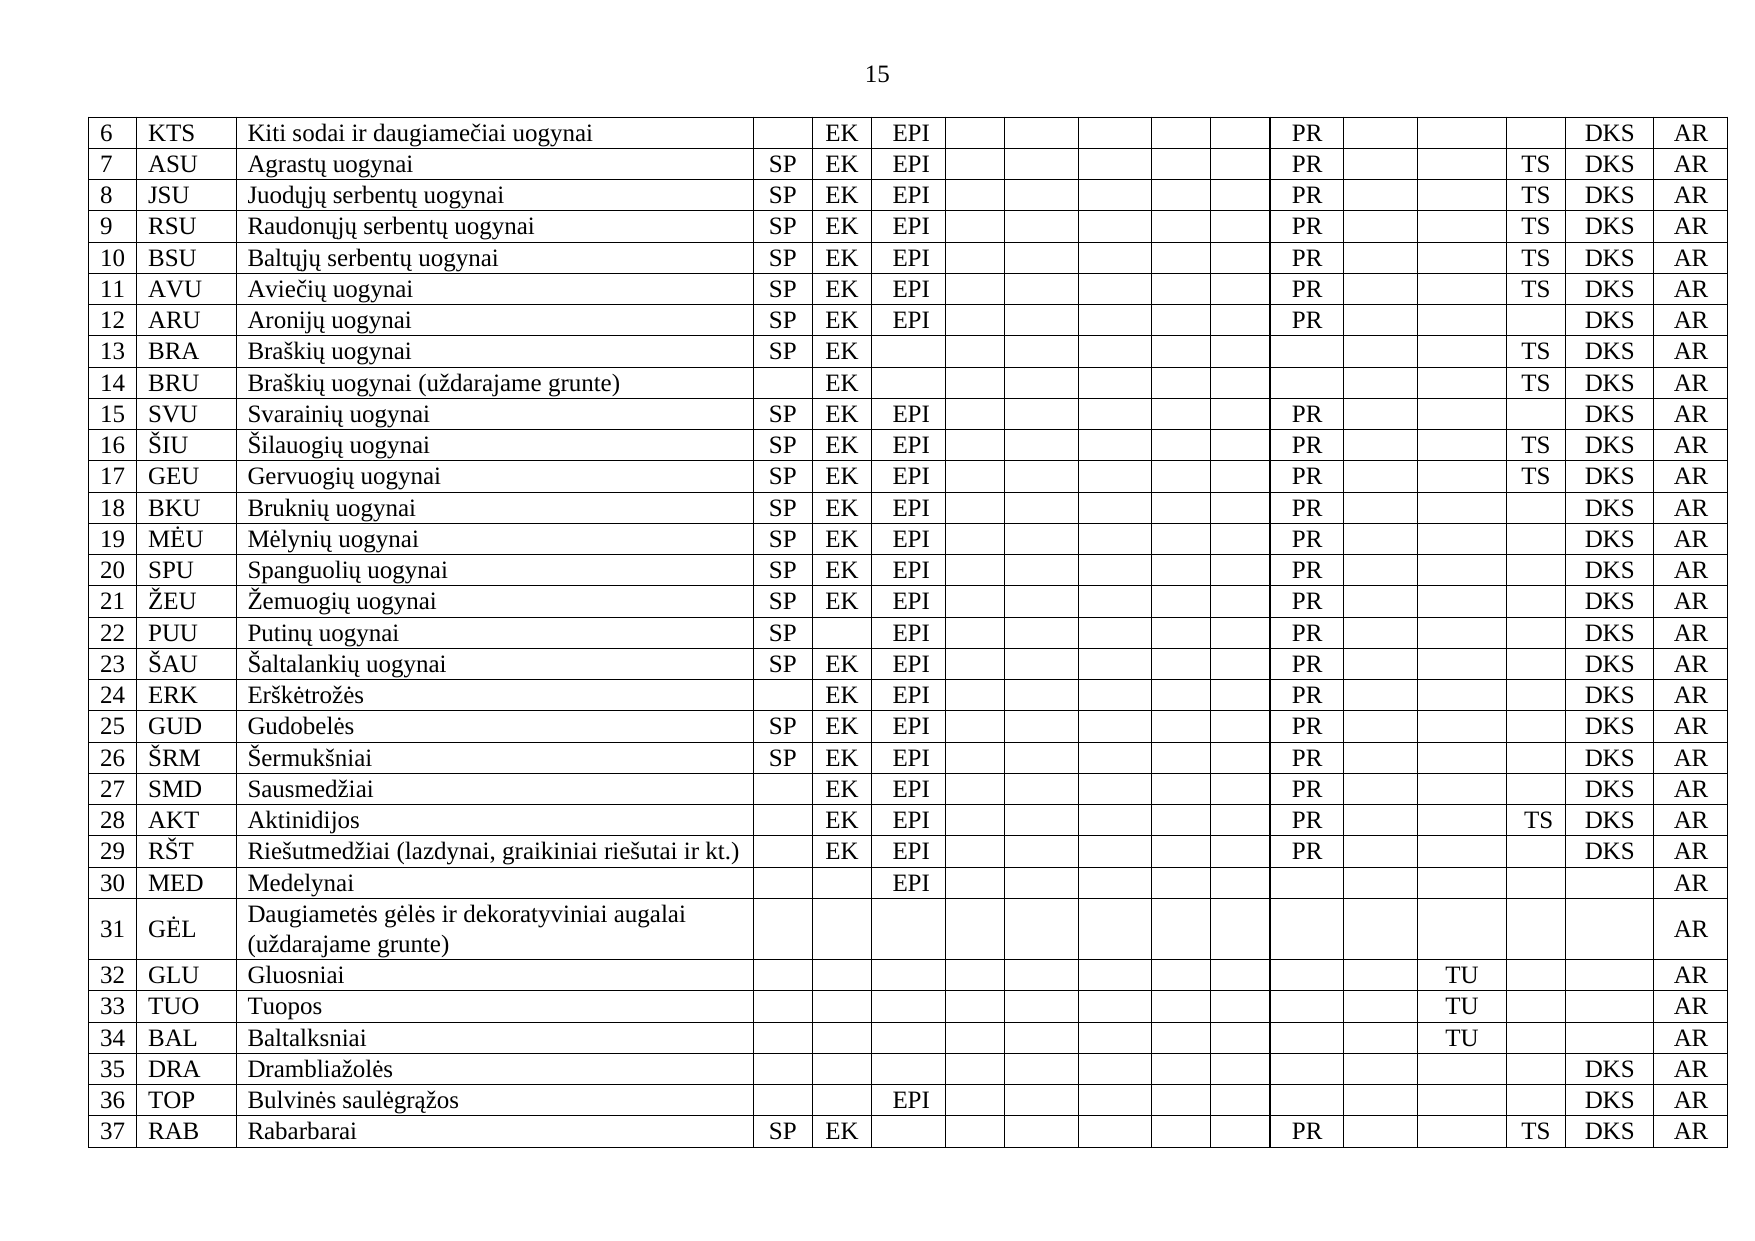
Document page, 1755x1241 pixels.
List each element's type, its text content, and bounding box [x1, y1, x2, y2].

table_cell [1418, 649, 1506, 679]
table_cell EK [813, 649, 871, 679]
table_cell [1271, 1054, 1343, 1084]
table_cell [1005, 149, 1078, 179]
table_cell SP [754, 586, 812, 617]
table_cell [946, 180, 1004, 210]
table_cell SP [754, 461, 812, 492]
table_cell Rabarbarai [237, 1116, 753, 1147]
table_cell Daugiametės gėlės ir dekoratyviniai augalai (uždarajame grunte) [237, 899, 753, 959]
table_cell EK [813, 711, 871, 742]
table_cell [1507, 555, 1565, 585]
table_cell Drambliažolės [237, 1054, 753, 1084]
table_cell [1005, 711, 1078, 742]
table_cell GUD [137, 711, 236, 742]
table_cell PR [1271, 805, 1343, 835]
table_cell PR [1271, 118, 1343, 148]
table_cell [1079, 1054, 1151, 1084]
table_cell Bruknių uogynai [237, 493, 753, 523]
table_cell DKS [1566, 555, 1653, 585]
table_cell [1211, 461, 1269, 492]
table_cell [754, 960, 812, 990]
table_cell EPI [872, 586, 945, 617]
table_cell Braškių uogynai (uždarajame grunte) [237, 368, 753, 398]
table_cell [1211, 336, 1269, 367]
table_cell [1079, 711, 1151, 742]
table_cell 32 [89, 960, 136, 990]
table_cell TS [1507, 180, 1565, 210]
table_cell [1152, 211, 1210, 242]
table_cell [1079, 1023, 1151, 1053]
table_cell [754, 1054, 812, 1084]
table_cell [946, 774, 1004, 804]
table_cell [1211, 243, 1269, 273]
table_cell 18 [89, 493, 136, 523]
table_cell [1418, 493, 1506, 523]
table_cell AR [1654, 149, 1727, 179]
table_cell [1152, 899, 1210, 959]
table_cell PR [1271, 211, 1343, 242]
table_cell [1005, 493, 1078, 523]
table_cell DKS [1566, 336, 1653, 367]
table_cell [1079, 180, 1151, 210]
table_cell TU [1418, 1023, 1506, 1053]
table_cell [754, 899, 812, 959]
table_cell [946, 960, 1004, 990]
table_cell [1211, 649, 1269, 679]
table_cell TOP [137, 1085, 236, 1115]
table_cell EPI [872, 274, 945, 304]
table_cell PR [1271, 711, 1343, 742]
table_cell GLU [137, 960, 236, 990]
table_cell SP [754, 149, 812, 179]
table_cell [1418, 868, 1506, 898]
table_cell EPI [872, 805, 945, 835]
table_cell PR [1271, 1116, 1343, 1147]
table_cell AR [1654, 899, 1727, 959]
table_cell ASU [137, 149, 236, 179]
table_cell DKS [1566, 711, 1653, 742]
table_cell [1005, 368, 1078, 398]
table_cell [1211, 368, 1269, 398]
table_cell DKS [1566, 305, 1653, 335]
table_cell DKS [1566, 493, 1653, 523]
table_cell Baltųjų serbentų uogynai [237, 243, 753, 273]
table_cell [1344, 180, 1417, 210]
table_cell TUO [137, 991, 236, 1022]
table_cell [1418, 743, 1506, 773]
table_cell [1005, 430, 1078, 460]
table_cell [1079, 960, 1151, 990]
table_cell AR [1654, 243, 1727, 273]
table_cell 14 [89, 368, 136, 398]
table_cell DKS [1566, 461, 1653, 492]
table_cell [1152, 336, 1210, 367]
table_cell [1152, 1054, 1210, 1084]
table_cell [1418, 368, 1506, 398]
table_cell [1344, 493, 1417, 523]
table_cell PR [1271, 243, 1343, 273]
table_cell [1005, 618, 1078, 648]
table_cell [1418, 274, 1506, 304]
table_cell [872, 1054, 945, 1084]
table_cell PR [1271, 743, 1343, 773]
table_cell [946, 711, 1004, 742]
table_cell [1418, 774, 1506, 804]
table_cell [1079, 430, 1151, 460]
table_cell EPI [872, 211, 945, 242]
table_cell [1152, 461, 1210, 492]
table_cell [1344, 1085, 1417, 1115]
table_cell [1344, 118, 1417, 148]
table_cell PR [1271, 524, 1343, 554]
table_cell SP [754, 1116, 812, 1147]
table_cell EPI [872, 743, 945, 773]
table_cell EK [813, 149, 871, 179]
table_cell [1507, 868, 1565, 898]
table_cell [1566, 1023, 1653, 1053]
table_cell SP [754, 336, 812, 367]
table_cell MĖU [137, 524, 236, 554]
table_cell [1211, 774, 1269, 804]
table_cell [1079, 524, 1151, 554]
table_cell [1211, 743, 1269, 773]
table_cell [1271, 1023, 1343, 1053]
table_cell [1079, 118, 1151, 148]
table_cell EPI [872, 430, 945, 460]
table_cell [1005, 274, 1078, 304]
table_cell [946, 399, 1004, 429]
table_cell EPI [872, 711, 945, 742]
table_cell [1507, 960, 1565, 990]
table_cell [1211, 991, 1269, 1022]
table_cell [946, 618, 1004, 648]
table_cell AR [1654, 305, 1727, 335]
table_cell [1211, 899, 1269, 959]
table_cell Juodųjų serbentų uogynai [237, 180, 753, 210]
table_cell AVU [137, 274, 236, 304]
table_cell [872, 960, 945, 990]
table_cell PR [1271, 836, 1343, 867]
table_cell SP [754, 274, 812, 304]
table_cell EK [813, 368, 871, 398]
table_cell [1005, 243, 1078, 273]
table_cell [1507, 680, 1565, 710]
table_cell 7 [89, 149, 136, 179]
table_cell [1005, 1054, 1078, 1084]
table_cell [813, 1085, 871, 1115]
table_cell [1507, 991, 1565, 1022]
table_cell [1418, 586, 1506, 617]
table_cell 17 [89, 461, 136, 492]
table_cell [1211, 305, 1269, 335]
table_cell Aronijų uogynai [237, 305, 753, 335]
table_cell [1418, 836, 1506, 867]
table_cell [1344, 1116, 1417, 1147]
table_cell DRA [137, 1054, 236, 1084]
table_cell [1152, 774, 1210, 804]
table_cell [946, 274, 1004, 304]
table_cell [1005, 805, 1078, 835]
table_cell [813, 960, 871, 990]
table_cell DKS [1566, 1116, 1653, 1147]
table_cell 37 [89, 1116, 136, 1147]
table_cell [754, 991, 812, 1022]
table_cell [1079, 805, 1151, 835]
table_cell [1507, 1085, 1565, 1115]
table_cell [1079, 368, 1151, 398]
table_cell [1211, 118, 1269, 148]
table_cell 30 [89, 868, 136, 898]
table_cell 33 [89, 991, 136, 1022]
table_cell DKS [1566, 149, 1653, 179]
table_cell EK [813, 118, 871, 148]
table_cell TS [1507, 368, 1565, 398]
table_cell [813, 899, 871, 959]
table_cell [1566, 991, 1653, 1022]
table_cell [1271, 899, 1343, 959]
table_cell [1152, 180, 1210, 210]
table_cell EPI [872, 868, 945, 898]
table_cell [1211, 524, 1269, 554]
table_cell AR [1654, 680, 1727, 710]
table_cell Šilauogių uogynai [237, 430, 753, 460]
table_cell GEU [137, 461, 236, 492]
table_cell EPI [872, 649, 945, 679]
table_cell [946, 493, 1004, 523]
table_cell Baltalksniai [237, 1023, 753, 1053]
table_cell [1005, 586, 1078, 617]
table_cell [1418, 180, 1506, 210]
table_cell BSU [137, 243, 236, 273]
table_cell [1344, 899, 1417, 959]
table_cell SP [754, 555, 812, 585]
table_cell BRA [137, 336, 236, 367]
table_cell [1271, 336, 1343, 367]
table_cell DKS [1566, 211, 1653, 242]
table_cell [872, 991, 945, 1022]
table_cell 26 [89, 743, 136, 773]
table_cell [1271, 868, 1343, 898]
table_cell SMD [137, 774, 236, 804]
table_cell ERK [137, 680, 236, 710]
table_cell ARU [137, 305, 236, 335]
table_cell [1211, 618, 1269, 648]
table_cell TS [1507, 211, 1565, 242]
table_cell EPI [872, 118, 945, 148]
table_cell 8 [89, 180, 136, 210]
table_cell [1211, 149, 1269, 179]
table_cell [813, 1054, 871, 1084]
table_cell [946, 555, 1004, 585]
table_cell [1079, 618, 1151, 648]
table_cell TS [1507, 805, 1565, 835]
table_cell [1152, 618, 1210, 648]
table_cell AR [1654, 1085, 1727, 1115]
table_cell [1344, 743, 1417, 773]
table_cell [946, 743, 1004, 773]
table_cell RAB [137, 1116, 236, 1147]
table_cell [1152, 960, 1210, 990]
table_cell [1152, 243, 1210, 273]
table_cell [872, 1116, 945, 1147]
table_cell PR [1271, 774, 1343, 804]
table_cell PR [1271, 555, 1343, 585]
table_cell [1005, 524, 1078, 554]
table_cell [946, 680, 1004, 710]
table_cell MED [137, 868, 236, 898]
table_cell [1344, 399, 1417, 429]
table_cell PR [1271, 399, 1343, 429]
table_cell [1152, 399, 1210, 429]
table_cell [754, 1085, 812, 1115]
table_cell [1507, 586, 1565, 617]
table_cell ŽEU [137, 586, 236, 617]
table_cell [1005, 1116, 1078, 1147]
table_cell 22 [89, 618, 136, 648]
table_cell [1418, 118, 1506, 148]
table_cell [1211, 1116, 1269, 1147]
table_cell [1344, 336, 1417, 367]
table_cell [1211, 1023, 1269, 1053]
table_cell DKS [1566, 649, 1653, 679]
table_cell AR [1654, 274, 1727, 304]
table_cell ŠAU [137, 649, 236, 679]
table_cell EK [813, 586, 871, 617]
table_cell 23 [89, 649, 136, 679]
table_cell EPI [872, 618, 945, 648]
table_cell [946, 1116, 1004, 1147]
table_cell AR [1654, 586, 1727, 617]
table_cell [872, 1023, 945, 1053]
table_cell [1005, 868, 1078, 898]
table_cell [1005, 836, 1078, 867]
table_cell [1079, 991, 1151, 1022]
table_cell [1418, 1116, 1506, 1147]
table_cell Tuopos [237, 991, 753, 1022]
table_cell [1418, 555, 1506, 585]
table_cell AR [1654, 649, 1727, 679]
table_cell [1344, 274, 1417, 304]
table_cell SP [754, 430, 812, 460]
table_cell AR [1654, 461, 1727, 492]
table_cell EK [813, 493, 871, 523]
table_cell DKS [1566, 180, 1653, 210]
table_cell [1344, 960, 1417, 990]
table_cell DKS [1566, 399, 1653, 429]
table_cell Spanguolių uogynai [237, 555, 753, 585]
table_cell AR [1654, 1054, 1727, 1084]
table_cell KTS [137, 118, 236, 148]
table_cell [1211, 1054, 1269, 1084]
table_cell [1079, 868, 1151, 898]
table_cell TS [1507, 274, 1565, 304]
table_cell [946, 336, 1004, 367]
table_cell AR [1654, 399, 1727, 429]
table_cell [1005, 211, 1078, 242]
table_cell SP [754, 243, 812, 273]
table_cell [1344, 680, 1417, 710]
table_cell 15 [89, 399, 136, 429]
table_cell [946, 211, 1004, 242]
table_cell EK [813, 305, 871, 335]
table_cell EPI [872, 774, 945, 804]
table_cell [1152, 711, 1210, 742]
table_cell [1211, 960, 1269, 990]
table_cell [1418, 305, 1506, 335]
table_cell [1418, 211, 1506, 242]
table_cell [1005, 555, 1078, 585]
table_cell 24 [89, 680, 136, 710]
table_cell [1418, 149, 1506, 179]
table_cell TS [1507, 1116, 1565, 1147]
table_cell DKS [1566, 743, 1653, 773]
table_cell Braškių uogynai [237, 336, 753, 367]
table_cell [1211, 493, 1269, 523]
table_cell EK [813, 680, 871, 710]
table_cell [1211, 399, 1269, 429]
table_cell [1079, 305, 1151, 335]
table_cell [1344, 868, 1417, 898]
table_cell EPI [872, 493, 945, 523]
table_cell [1566, 960, 1653, 990]
table_cell [1418, 461, 1506, 492]
table_cell Šaltalankių uogynai [237, 649, 753, 679]
table_cell [1418, 243, 1506, 273]
table_cell [1152, 368, 1210, 398]
table_cell EK [813, 805, 871, 835]
table_cell [946, 868, 1004, 898]
table_cell SP [754, 743, 812, 773]
table_cell [1566, 868, 1653, 898]
table_cell [1344, 149, 1417, 179]
table_cell 13 [89, 336, 136, 367]
table_cell [946, 461, 1004, 492]
table_cell SP [754, 493, 812, 523]
table_cell EK [813, 399, 871, 429]
table_cell [1079, 555, 1151, 585]
table_cell TS [1507, 461, 1565, 492]
table_cell [872, 368, 945, 398]
table_cell SP [754, 711, 812, 742]
table_cell 36 [89, 1085, 136, 1115]
table_cell [1079, 243, 1151, 273]
table_cell EK [813, 1116, 871, 1147]
table_cell DKS [1566, 680, 1653, 710]
table_cell [1079, 774, 1151, 804]
table_cell [1079, 586, 1151, 617]
table_cell PR [1271, 461, 1343, 492]
table_cell [1344, 461, 1417, 492]
table_cell [946, 149, 1004, 179]
table_cell AR [1654, 711, 1727, 742]
table_cell [1566, 899, 1653, 959]
table_cell Gervuogių uogynai [237, 461, 753, 492]
table_cell [872, 899, 945, 959]
table_cell DKS [1566, 836, 1653, 867]
table_cell [1418, 680, 1506, 710]
table_cell [946, 1023, 1004, 1053]
table_cell SP [754, 399, 812, 429]
table_cell AR [1654, 1116, 1727, 1147]
table_cell [1507, 493, 1565, 523]
table_cell RŠT [137, 836, 236, 867]
table_cell [1079, 461, 1151, 492]
table_cell DKS [1566, 118, 1653, 148]
table_cell [946, 836, 1004, 867]
table_cell [1152, 586, 1210, 617]
table_cell [1418, 618, 1506, 648]
table_cell [1211, 586, 1269, 617]
table_cell Erškėtrožės [237, 680, 753, 710]
table_cell Mėlynių uogynai [237, 524, 753, 554]
table_cell [1344, 618, 1417, 648]
table_cell [1152, 305, 1210, 335]
table_cell [1344, 524, 1417, 554]
table_cell SP [754, 305, 812, 335]
table_cell EK [813, 461, 871, 492]
table_cell EK [813, 243, 871, 273]
table_cell EPI [872, 1085, 945, 1115]
table_cell GĖL [137, 899, 236, 959]
table_cell 16 [89, 430, 136, 460]
table_cell BKU [137, 493, 236, 523]
table_cell [1079, 493, 1151, 523]
table_cell AR [1654, 743, 1727, 773]
table_cell AR [1654, 805, 1727, 835]
table_cell [946, 586, 1004, 617]
table_cell TS [1507, 243, 1565, 273]
table_cell SVU [137, 399, 236, 429]
table_cell [1152, 1085, 1210, 1115]
table_cell [1079, 211, 1151, 242]
table_cell AR [1654, 555, 1727, 585]
table_cell DKS [1566, 243, 1653, 273]
table_cell PR [1271, 680, 1343, 710]
table_cell AR [1654, 336, 1727, 367]
table_cell EK [813, 430, 871, 460]
table_cell [1507, 305, 1565, 335]
table_cell [1418, 899, 1506, 959]
table_cell EPI [872, 243, 945, 273]
table_cell [1418, 805, 1506, 835]
table_cell EPI [872, 461, 945, 492]
table_cell EPI [872, 680, 945, 710]
table_cell 31 [89, 899, 136, 959]
table_cell [1152, 555, 1210, 585]
table_cell [1507, 899, 1565, 959]
table_cell [1211, 1085, 1269, 1115]
table_cell [872, 336, 945, 367]
table_cell [1418, 430, 1506, 460]
table_cell SP [754, 524, 812, 554]
table_cell AKT [137, 805, 236, 835]
table_cell [1418, 1085, 1506, 1115]
table_cell Kiti sodai ir daugiamečiai uogynai [237, 118, 753, 148]
table_cell EK [813, 555, 871, 585]
table_cell Medelynai [237, 868, 753, 898]
table_cell JSU [137, 180, 236, 210]
table_cell [1005, 180, 1078, 210]
table_cell [1344, 368, 1417, 398]
table_cell [1271, 368, 1343, 398]
table_cell AR [1654, 774, 1727, 804]
table_cell EPI [872, 399, 945, 429]
table_cell [1507, 118, 1565, 148]
table_cell [1005, 399, 1078, 429]
table_cell [946, 649, 1004, 679]
table_cell SPU [137, 555, 236, 585]
table_cell [1271, 960, 1343, 990]
table_cell PUU [137, 618, 236, 648]
table_cell [1152, 430, 1210, 460]
table_cell AR [1654, 180, 1727, 210]
table_cell DKS [1566, 618, 1653, 648]
table_cell [1507, 836, 1565, 867]
table_cell 10 [89, 243, 136, 273]
table_cell AR [1654, 618, 1727, 648]
table_cell [1211, 805, 1269, 835]
table_cell Žemuogių uogynai [237, 586, 753, 617]
table_cell [1211, 274, 1269, 304]
table_cell [1152, 680, 1210, 710]
table_cell 20 [89, 555, 136, 585]
table_cell EK [813, 774, 871, 804]
table_cell [754, 680, 812, 710]
table_cell EK [813, 180, 871, 210]
table_cell [1344, 211, 1417, 242]
table_cell [813, 1023, 871, 1053]
table_cell [1005, 1023, 1078, 1053]
table_cell [1005, 960, 1078, 990]
table_cell [946, 118, 1004, 148]
table_cell [1005, 991, 1078, 1022]
table_cell SP [754, 649, 812, 679]
table_cell DKS [1566, 1085, 1653, 1115]
table_cell AR [1654, 868, 1727, 898]
table_cell 35 [89, 1054, 136, 1084]
table_cell [1005, 118, 1078, 148]
table_cell PR [1271, 430, 1343, 460]
table_cell [1507, 743, 1565, 773]
table_cell [1507, 618, 1565, 648]
table_cell [813, 868, 871, 898]
table_cell [813, 991, 871, 1022]
table_cell 34 [89, 1023, 136, 1053]
table_cell ŠRM [137, 743, 236, 773]
table_cell DKS [1566, 274, 1653, 304]
table_cell [1152, 991, 1210, 1022]
table_cell PR [1271, 649, 1343, 679]
table_cell EK [813, 274, 871, 304]
table_cell TS [1507, 336, 1565, 367]
table_cell DKS [1566, 368, 1653, 398]
table_cell Šermukšniai [237, 743, 753, 773]
table_cell 29 [89, 836, 136, 867]
table_cell 21 [89, 586, 136, 617]
table_cell Agrastų uogynai [237, 149, 753, 179]
table_cell [1507, 711, 1565, 742]
table_cell [946, 368, 1004, 398]
table_cell [754, 368, 812, 398]
table_cell TS [1507, 149, 1565, 179]
table_cell [754, 774, 812, 804]
table_cell [813, 618, 871, 648]
table_cell [1152, 118, 1210, 148]
table_cell AR [1654, 991, 1727, 1022]
table_cell [946, 243, 1004, 273]
table_cell [754, 1023, 812, 1053]
table_cell [754, 868, 812, 898]
table_cell [946, 305, 1004, 335]
table_cell [1344, 991, 1417, 1022]
table_cell PR [1271, 180, 1343, 210]
table_cell DKS [1566, 430, 1653, 460]
table_cell [1271, 991, 1343, 1022]
table_cell [1507, 649, 1565, 679]
table_cell [1005, 461, 1078, 492]
table_cell AR [1654, 368, 1727, 398]
table_cell [1344, 243, 1417, 273]
table_cell Riešutmedžiai (lazdynai, graikiniai riešutai ir kt.) [237, 836, 753, 867]
table_cell [1152, 868, 1210, 898]
table_cell EPI [872, 836, 945, 867]
table_cell [1005, 899, 1078, 959]
table_cell 28 [89, 805, 136, 835]
table_cell [1344, 586, 1417, 617]
table_cell [1211, 430, 1269, 460]
table_cell DKS [1566, 586, 1653, 617]
table_cell EK [813, 743, 871, 773]
table_cell EPI [872, 180, 945, 210]
table_cell EK [813, 211, 871, 242]
table_cell SP [754, 618, 812, 648]
table_cell [1344, 649, 1417, 679]
table_cell [1507, 774, 1565, 804]
table_cell Aktinidijos [237, 805, 753, 835]
table_cell [1344, 774, 1417, 804]
table_cell [1079, 836, 1151, 867]
table_cell [1211, 180, 1269, 210]
table_cell [1344, 555, 1417, 585]
table_cell Bulvinės saulėgrąžos [237, 1085, 753, 1115]
table_cell 9 [89, 211, 136, 242]
table_cell [1005, 305, 1078, 335]
table_cell 6 [89, 118, 136, 148]
table_cell 11 [89, 274, 136, 304]
table_cell [1152, 274, 1210, 304]
table_cell [1507, 399, 1565, 429]
table_cell 25 [89, 711, 136, 742]
table_cell Putinų uogynai [237, 618, 753, 648]
table_cell [1152, 1023, 1210, 1053]
table_cell ŠIU [137, 430, 236, 460]
table_cell [1079, 149, 1151, 179]
table_cell AR [1654, 118, 1727, 148]
table_cell [1152, 805, 1210, 835]
table_cell SP [754, 211, 812, 242]
table_cell PR [1271, 149, 1343, 179]
table_cell Raudonųjų serbentų uogynai [237, 211, 753, 242]
table_cell Aviečių uogynai [237, 274, 753, 304]
table_cell 27 [89, 774, 136, 804]
table_cell AR [1654, 1023, 1727, 1053]
table_cell [754, 118, 812, 148]
table_cell [1079, 680, 1151, 710]
table_cell [1344, 805, 1417, 835]
table_cell PR [1271, 493, 1343, 523]
table_cell EK [813, 336, 871, 367]
table_cell RSU [137, 211, 236, 242]
table_cell [1005, 743, 1078, 773]
table_cell EPI [872, 524, 945, 554]
table_cell [1344, 1023, 1417, 1053]
table_cell SP [754, 180, 812, 210]
table_cell [1079, 1085, 1151, 1115]
table_cell [946, 991, 1004, 1022]
table_cell [1344, 711, 1417, 742]
table_cell PR [1271, 586, 1343, 617]
table_cell AR [1654, 430, 1727, 460]
table_cell [1344, 836, 1417, 867]
table_cell DKS [1566, 774, 1653, 804]
table_cell [1152, 149, 1210, 179]
table_cell [1211, 680, 1269, 710]
table_cell [1344, 430, 1417, 460]
table_cell 19 [89, 524, 136, 554]
table_cell [1507, 1023, 1565, 1053]
table_cell [1211, 211, 1269, 242]
table_cell TU [1418, 991, 1506, 1022]
table_cell [1211, 555, 1269, 585]
table_cell [1418, 711, 1506, 742]
table_cell 12 [89, 305, 136, 335]
table_cell [1418, 1054, 1506, 1084]
table_cell [1418, 524, 1506, 554]
table_cell Svarainių uogynai [237, 399, 753, 429]
table_cell [1211, 711, 1269, 742]
table_cell [1079, 899, 1151, 959]
table_cell [1344, 1054, 1417, 1084]
table_cell BRU [137, 368, 236, 398]
table_cell [1211, 868, 1269, 898]
table_cell [1079, 1116, 1151, 1147]
table_cell [1079, 399, 1151, 429]
table_cell [946, 805, 1004, 835]
table_cell Sausmedžiai [237, 774, 753, 804]
table_cell AR [1654, 524, 1727, 554]
table_cell [1079, 649, 1151, 679]
table_cell BAL [137, 1023, 236, 1053]
table_cell TS [1507, 430, 1565, 460]
table_cell EPI [872, 149, 945, 179]
table_cell [1005, 680, 1078, 710]
table_cell [1507, 1054, 1565, 1084]
table_cell [1152, 836, 1210, 867]
table_cell [946, 1054, 1004, 1084]
table_cell [1079, 743, 1151, 773]
table_cell [1005, 336, 1078, 367]
table_cell [1152, 1116, 1210, 1147]
table_cell [1005, 649, 1078, 679]
table_cell [946, 430, 1004, 460]
table_cell PR [1271, 305, 1343, 335]
table_cell [1152, 649, 1210, 679]
table_cell [1271, 1085, 1343, 1115]
table_cell DKS [1566, 524, 1653, 554]
table_cell [1211, 836, 1269, 867]
table_cell [946, 524, 1004, 554]
table_cell [1079, 274, 1151, 304]
table_cell [754, 836, 812, 867]
table_cell DKS [1566, 805, 1653, 835]
table_cell [1079, 336, 1151, 367]
table_cell EPI [872, 555, 945, 585]
table_cell [1418, 399, 1506, 429]
table_cell [946, 1085, 1004, 1115]
table_cell AR [1654, 960, 1727, 990]
table_cell AR [1654, 836, 1727, 867]
table_cell EPI [872, 305, 945, 335]
table_cell EK [813, 836, 871, 867]
table_cell [946, 899, 1004, 959]
table_cell [1152, 493, 1210, 523]
table_cell [1152, 524, 1210, 554]
table_cell AR [1654, 493, 1727, 523]
table_cell [754, 805, 812, 835]
table_cell DKS [1566, 1054, 1653, 1084]
table_cell [1344, 305, 1417, 335]
table_cell Gudobelės [237, 711, 753, 742]
table_cell [1507, 524, 1565, 554]
table_cell [1005, 774, 1078, 804]
table_cell [1152, 743, 1210, 773]
table_cell Gluosniai [237, 960, 753, 990]
table_cell TU [1418, 960, 1506, 990]
table_cell [1005, 1085, 1078, 1115]
table_cell EK [813, 524, 871, 554]
table_cell PR [1271, 274, 1343, 304]
table_cell AR [1654, 211, 1727, 242]
table_cell [1418, 336, 1506, 367]
table_cell PR [1271, 618, 1343, 648]
